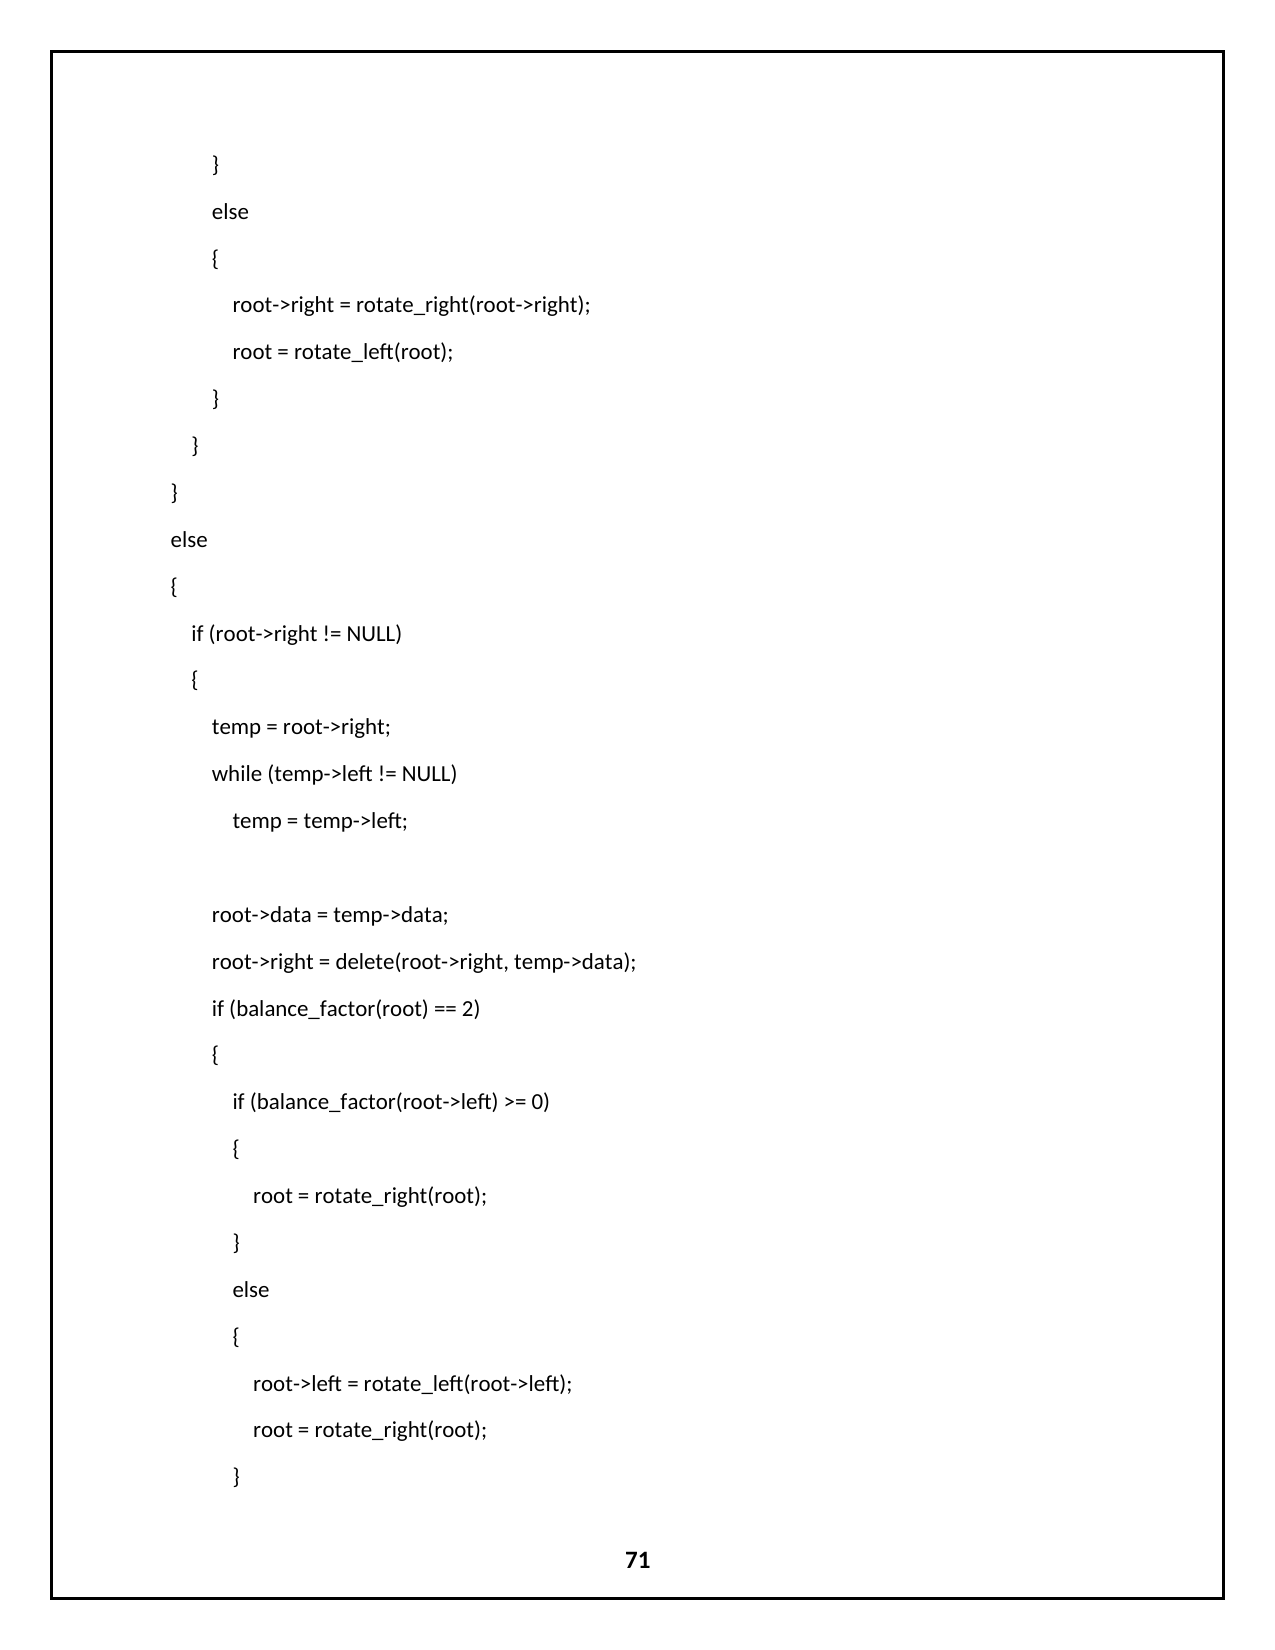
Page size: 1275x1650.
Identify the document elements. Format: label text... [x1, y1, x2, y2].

text { [150, 1041, 1125, 1069]
text } [150, 384, 1125, 412]
text temp = root->right; [150, 712, 1125, 741]
text if (balance_factor(root->left) >= 0) [150, 1087, 1125, 1116]
text while (temp->left != NULL) [150, 759, 1125, 787]
text root = rotate_right(root); [150, 1181, 1125, 1209]
text if (root->right != NULL) [150, 619, 1125, 647]
text } [150, 1462, 1125, 1491]
text } [150, 1228, 1125, 1256]
text { [150, 1134, 1125, 1162]
text root = rotate_right(root); [150, 1416, 1125, 1444]
text root->right = rotate_right(root->right); [150, 291, 1125, 319]
text { [150, 1322, 1125, 1350]
text root->right = delete(root->right, temp->data); [150, 947, 1125, 975]
text root = rotate_left(root); [150, 337, 1125, 366]
text } [150, 150, 1125, 178]
text else [150, 197, 1125, 225]
text else [150, 1275, 1125, 1303]
text else [150, 525, 1125, 553]
text { [150, 572, 1125, 600]
text } [150, 478, 1125, 506]
text root->left = rotate_left(root->left); [150, 1369, 1125, 1397]
text if (balance_factor(root) == 2) [150, 994, 1125, 1022]
text root->data = temp->data; [150, 900, 1125, 928]
text temp = temp->left; [150, 806, 1125, 834]
text { [150, 666, 1125, 694]
text } [150, 431, 1125, 459]
text { [150, 244, 1125, 272]
